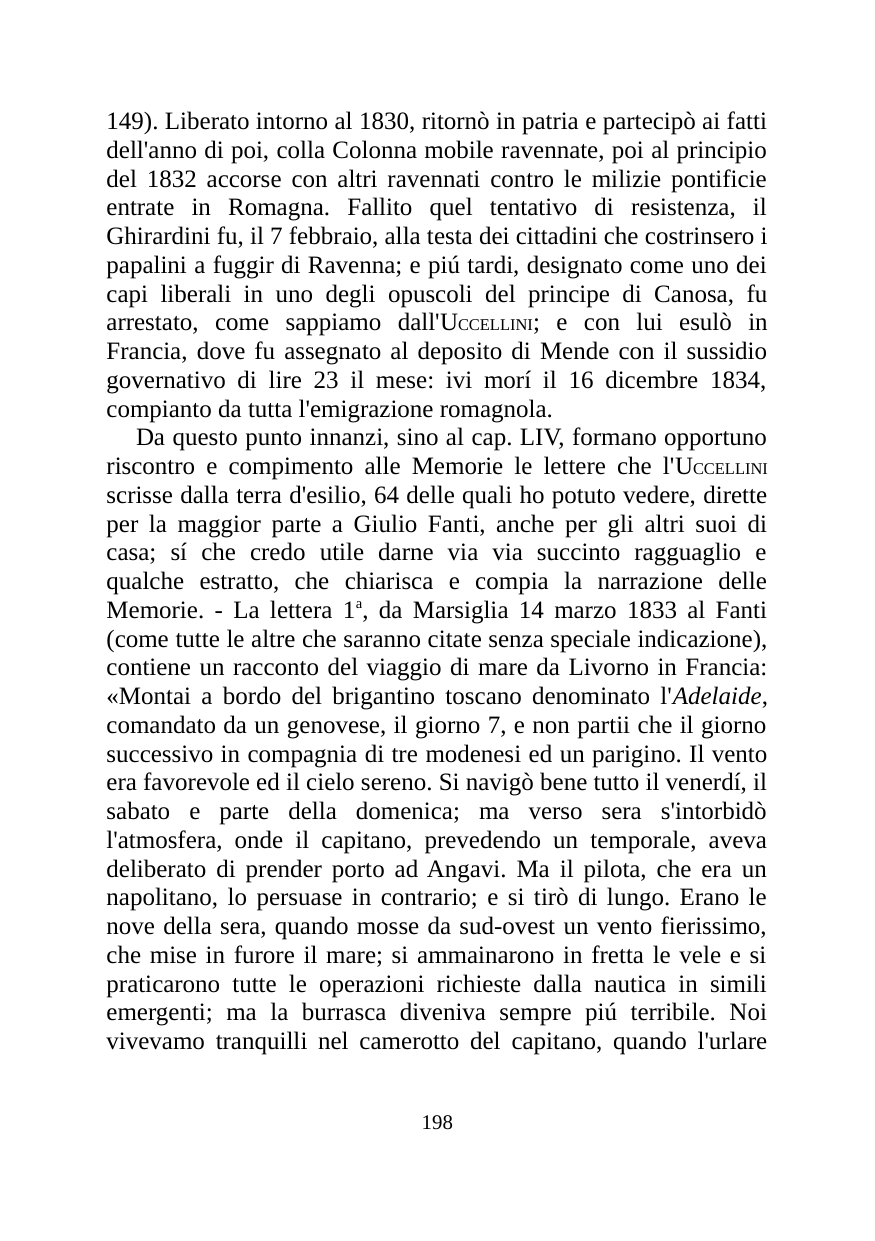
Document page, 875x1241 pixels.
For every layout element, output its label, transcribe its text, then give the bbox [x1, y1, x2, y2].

text 149). Liberato intorno al 1830, ritornò in patria e partecipò ai fatti dell'anno di poi, colla Colonna mobile ravennate, poi al principio del 1832 accorse con altri ravennati contro le milizie pontificie entrate in Romagna. Fallito quel tentativo di resistenza, il Ghirardini fu, il 7 febbraio, alla testa dei cittadini che costrinsero i papalini a fuggir di Ravenna; e piú tardi, designato come uno dei capi liberali in uno degli opuscoli del principe di Canosa, fu arrestato, come sappiamo dall'Uccellini; e con lui esulò in Francia, dove fu assegnato al deposito di Mende con il sussidio governativo di lire 23 il mese: ivi morí il 16 dicembre 1834, compianto da tutta l'emigrazione romagnola. [106, 106, 768, 422]
text Da questo punto innanzi, sino al cap. LIV, formano opportuno riscontro e compimento alle Memorie le lettere che l'Uccellini scrisse dalla terra d'esilio, 64 delle quali ho potuto vedere, dirette per la maggior parte a Giulio Fanti, anche per gli altri suoi di casa; sí che credo utile darne via via succinto ragguaglio e qualche estratto, che chiarisca e compia la narrazione delle Memorie. - La lettera 1a, da Marsiglia 14 marzo 1833 al Fanti (come tutte le altre che saranno citate senza speciale indicazione), contiene un racconto del viaggio di mare da Livorno in Francia: «Montai a bordo del brigantino toscano denominato l'Adelaide, comandato da un genovese, il giorno 7, e non partii che il giorno successivo in compagnia di tre modenesi ed un parigino. Il vento era favorevole ed il cielo sereno. Si navigò bene tutto il venerdí, il sabato e parte della domenica; ma verso sera s'intorbidò l'atmosfera, onde il capitano, prevedendo un temporale, aveva deliberato di prender porto ad Angavi. Ma il pilota, che era un napolitano, lo persuase in contrario; e si tirò di lungo. Erano le nove della sera, quando mosse da sud-ovest un vento fierissimo, che mise in furore il mare; si ammainarono in fretta le vele e si praticarono tutte le operazioni richieste dalla nautica in simili emergenti; ma la burrasca diveniva sempre piú terribile. Noi vivevamo tranquilli nel camerotto del capitano, quando l'urlare [106, 422, 768, 1055]
